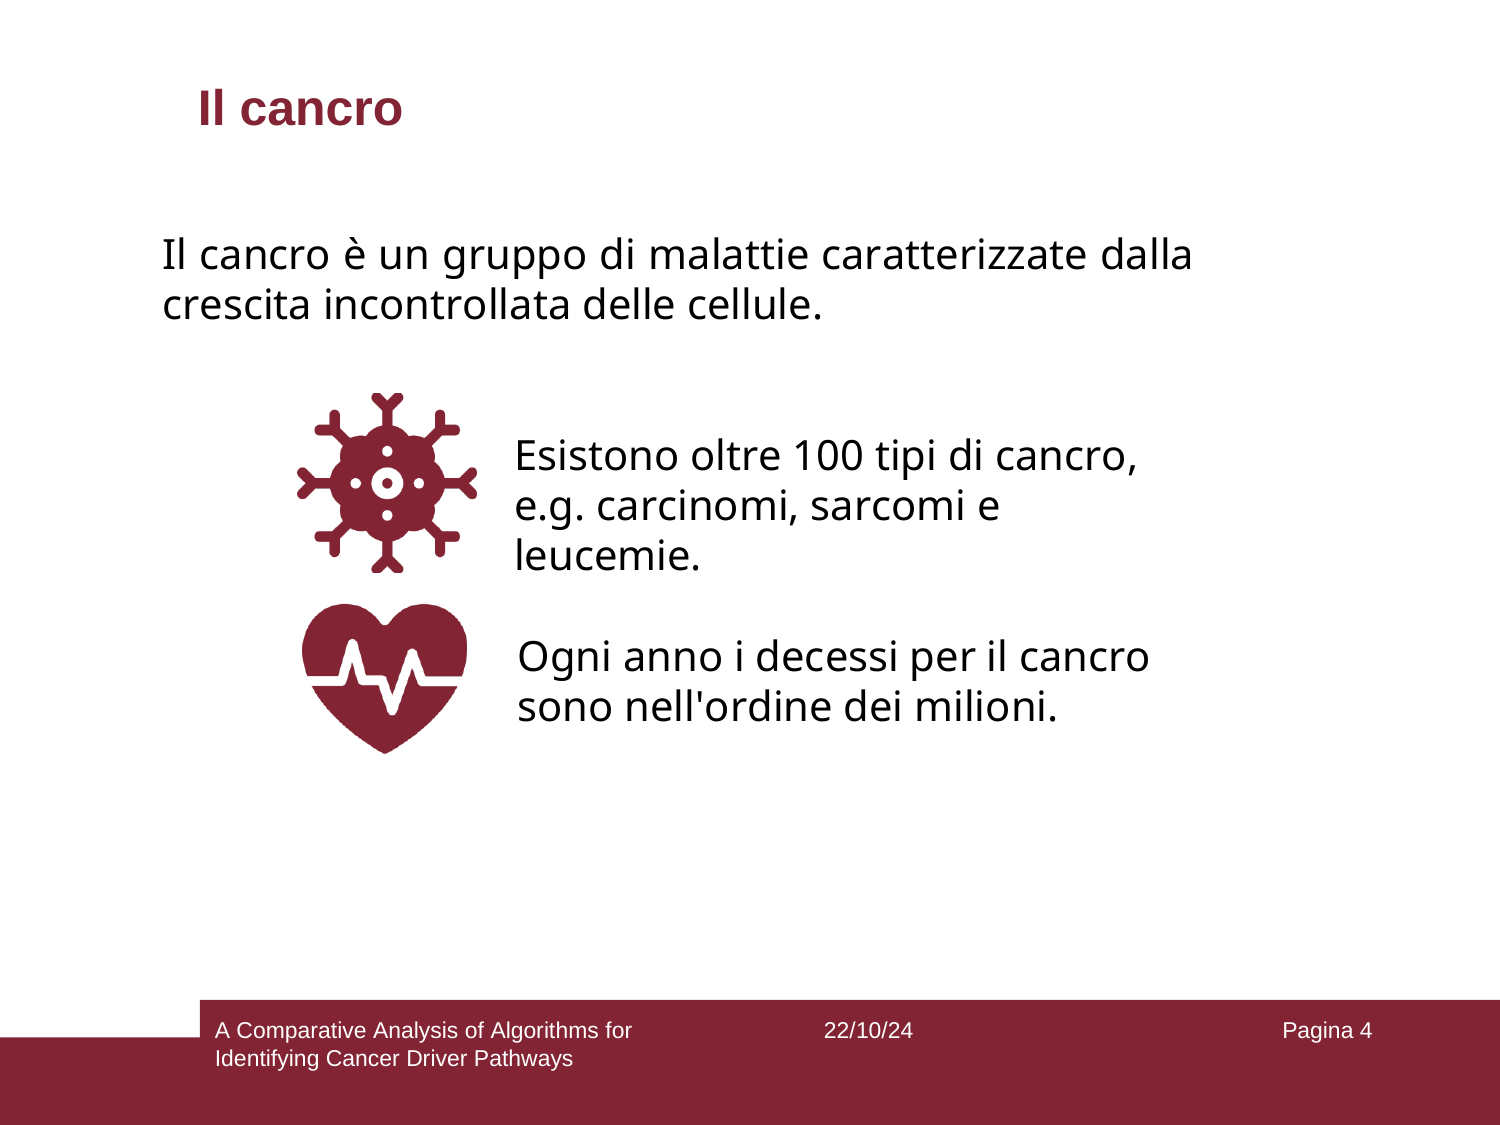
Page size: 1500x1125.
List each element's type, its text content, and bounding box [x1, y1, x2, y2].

text_box Esistono oltre 100 tipi di cancro, e.g. carcinomi, sarcomi e leucemie. [499, 421, 1206, 586]
text_box Pagina <number> [1074, 1008, 1388, 1084]
title Il cancro [183, 67, 1400, 150]
text_box 22/10/24 [712, 1008, 1026, 1084]
text_box A Comparative Analysis of Algorithms for Identifying Cancer Driver Pathways [199, 1008, 676, 1084]
picture [297, 393, 477, 573]
picture [302, 596, 467, 761]
text_box Ogni anno i decessi per il cancro sono nell'ordine dei milioni. [503, 622, 1203, 788]
text_box Il cancro è un gruppo di malattie caratterizzate dalla crescita incontrollata delle cellule. [147, 220, 1359, 336]
